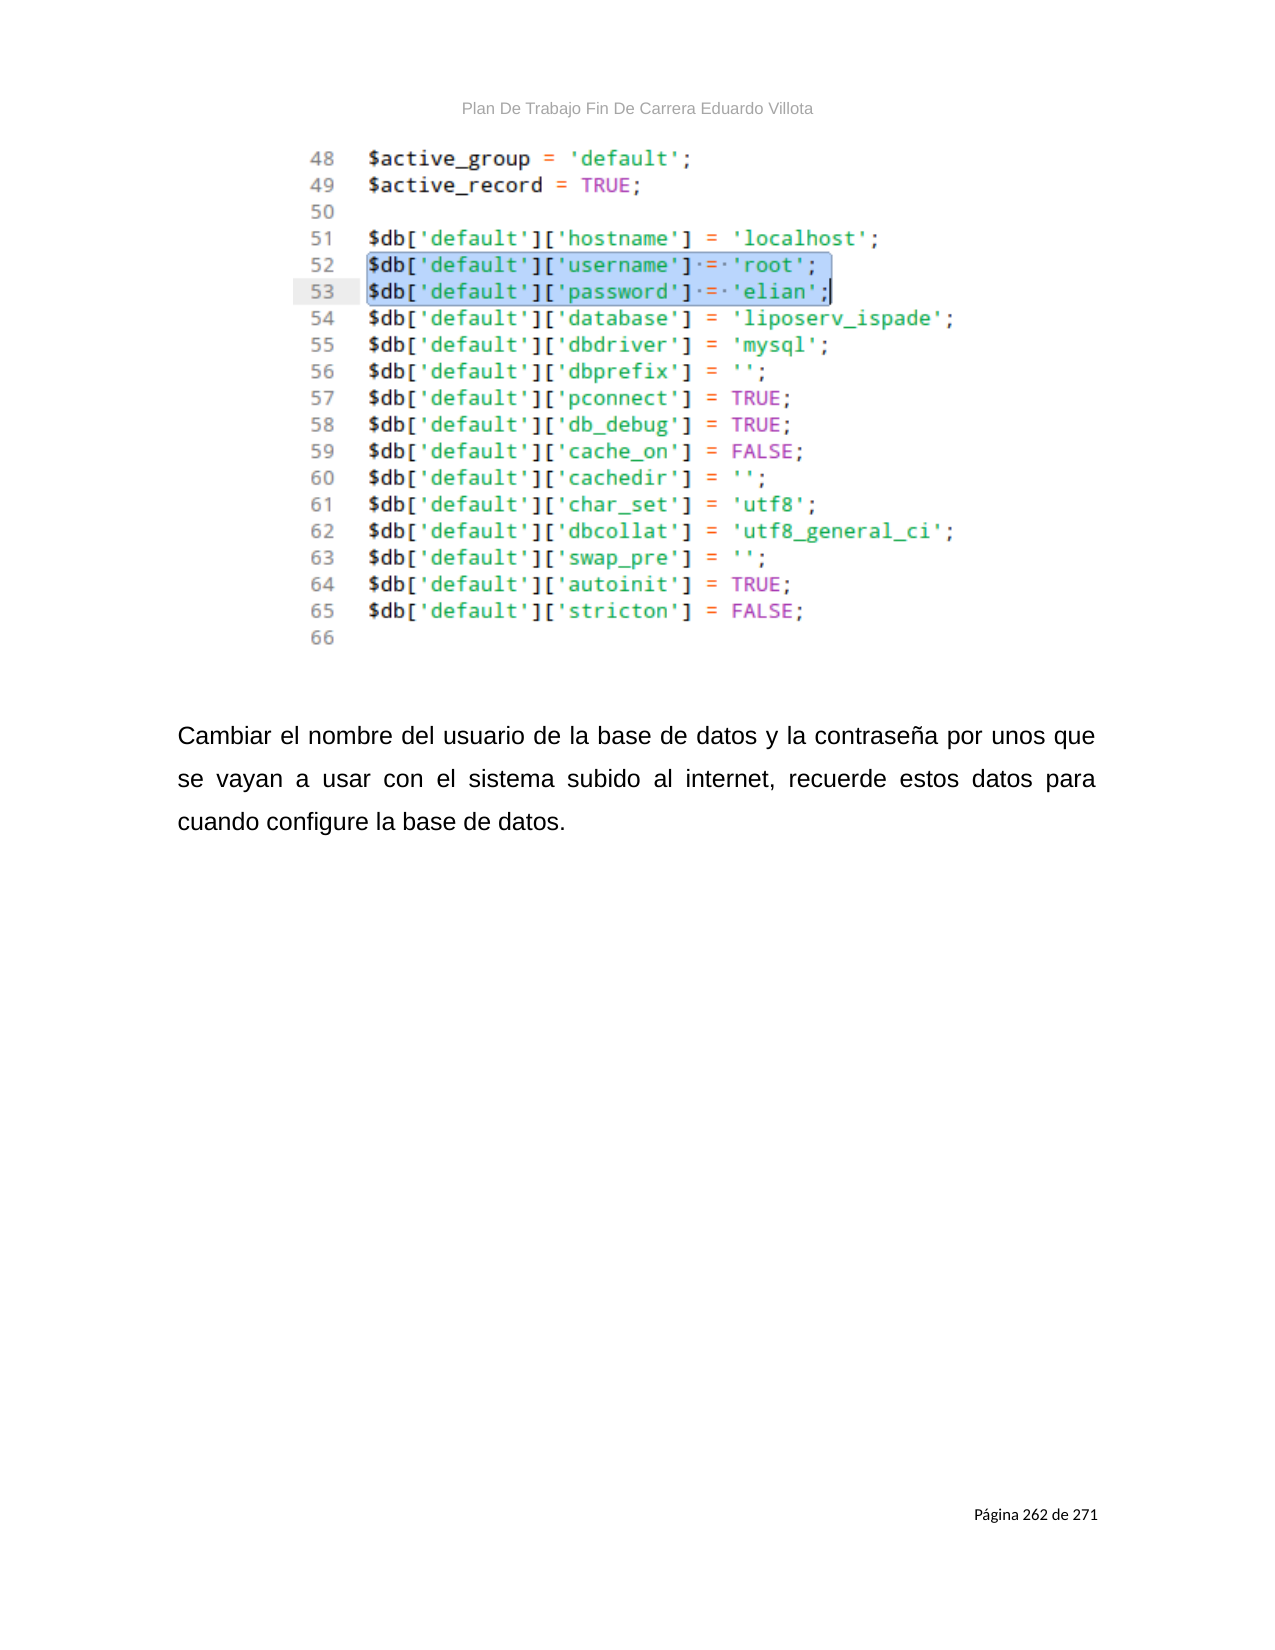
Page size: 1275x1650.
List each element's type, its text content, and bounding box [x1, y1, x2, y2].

text Cambiar el nombre del usuario de la base de datos y la contraseña por unos que se vayan a usar con el sistema subido al internet, recuerde estos datos para cuando configure la base de datos. [177, 721, 1098, 836]
picture [293, 147, 983, 651]
